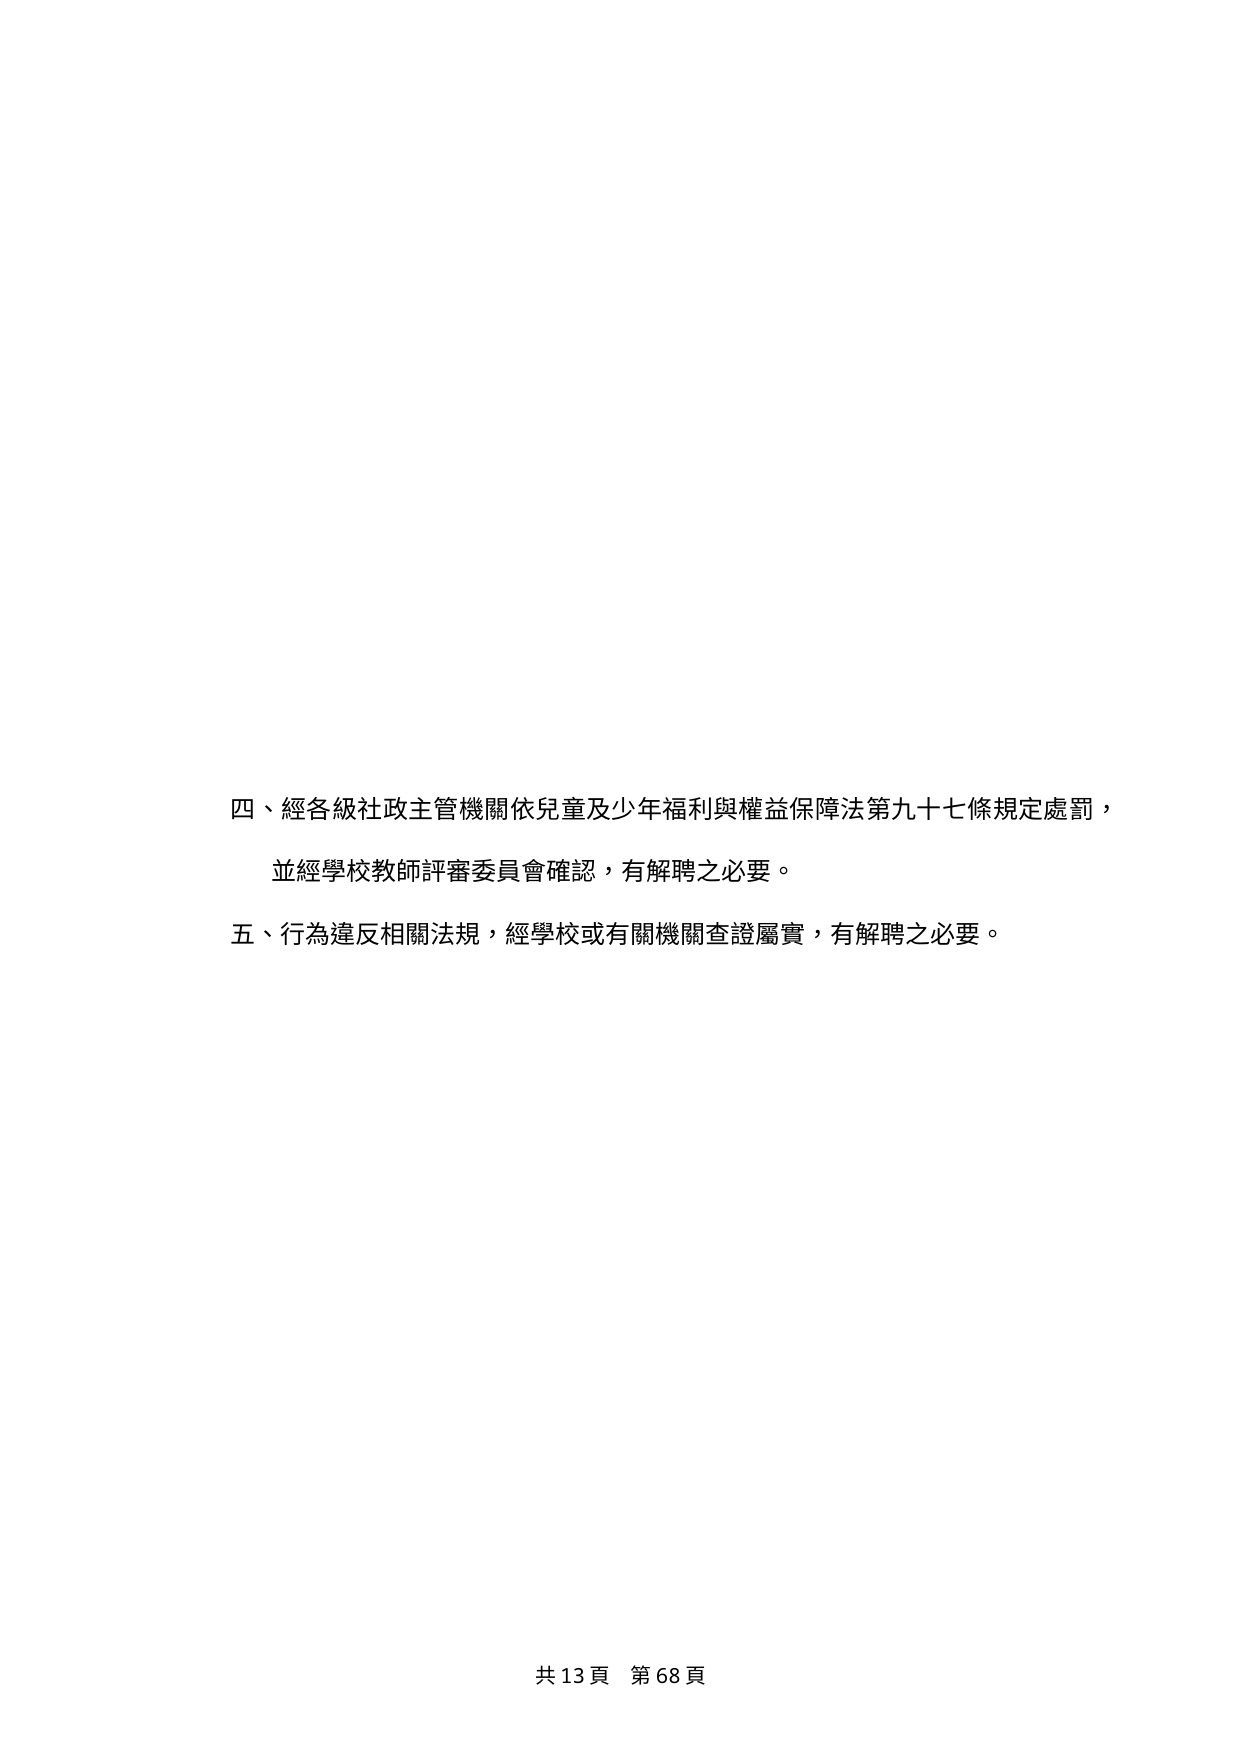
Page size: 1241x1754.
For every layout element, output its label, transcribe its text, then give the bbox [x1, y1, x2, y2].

text 四、經各級社政主管機關依兒童及少年福利與權益保障法第九十七條規定處罰，並經學校教師評審委員會確認，有解聘之必要。 [230, 766, 1122, 891]
text 五、行為違反相關法規，經學校或有關機關查證屬實，有解聘之必要。 [230, 891, 1122, 953]
